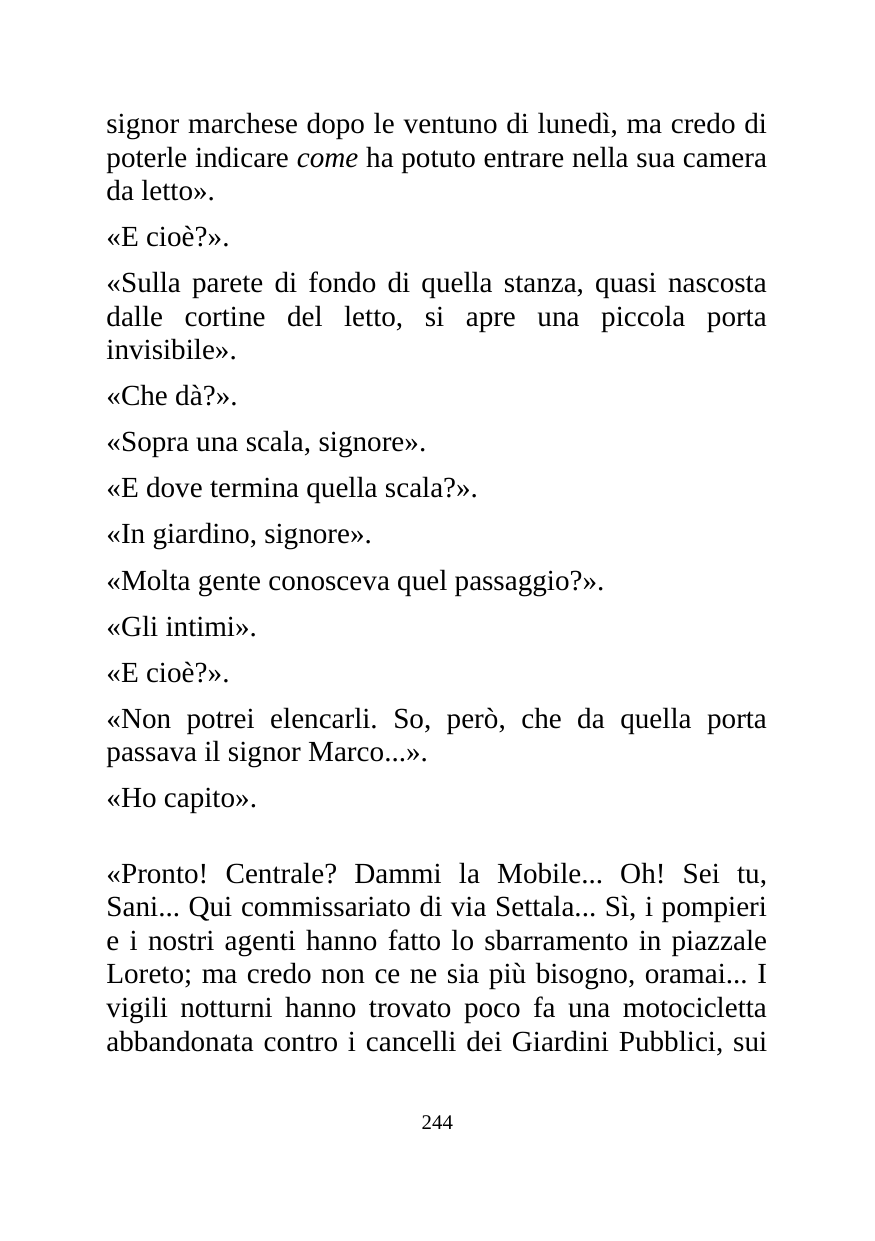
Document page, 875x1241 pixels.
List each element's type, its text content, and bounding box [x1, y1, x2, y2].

text signor marchese dopo le ventuno di lunedì, ma credo di poterle indicare come ha potuto entrare nella sua camera da letto». [106, 106, 768, 207]
text «E cioè?». [106, 219, 768, 253]
text «Gli intimi». [106, 609, 768, 642]
text «E dove termina quella scala?». [106, 471, 768, 504]
text «Ho capito». [106, 780, 768, 814]
text «Che dà?». [106, 378, 768, 412]
text «Sopra una scala, signore». [106, 424, 768, 458]
text «Non potrei elencarli. So, però, che da quella porta passava il signor Marco...». [106, 701, 768, 768]
text «Molta gente conosceva quel passaggio?». [106, 563, 768, 596]
text «E cioè?». [106, 655, 768, 688]
text «Sulla parete di fondo di quella stanza, quasi nascosta dalle cortine del letto, si apre una piccola porta invisibile». [106, 265, 768, 366]
text «In giardino, signore». [106, 517, 768, 550]
text «Pronto! Centrale? Dammi la Mobile... Oh! Sei tu, Sani... Qui commissariato di via Settala... Sì, i pompieri e i nostri agenti hanno fatto lo sbarramento in piazzale Loreto; ma credo non ce ne sia più bisogno, oramai... I vigili notturni hanno trovato poco fa una motocicletta abbandonata contro i cancelli dei Giardini Pubblici, sui [106, 856, 768, 1057]
